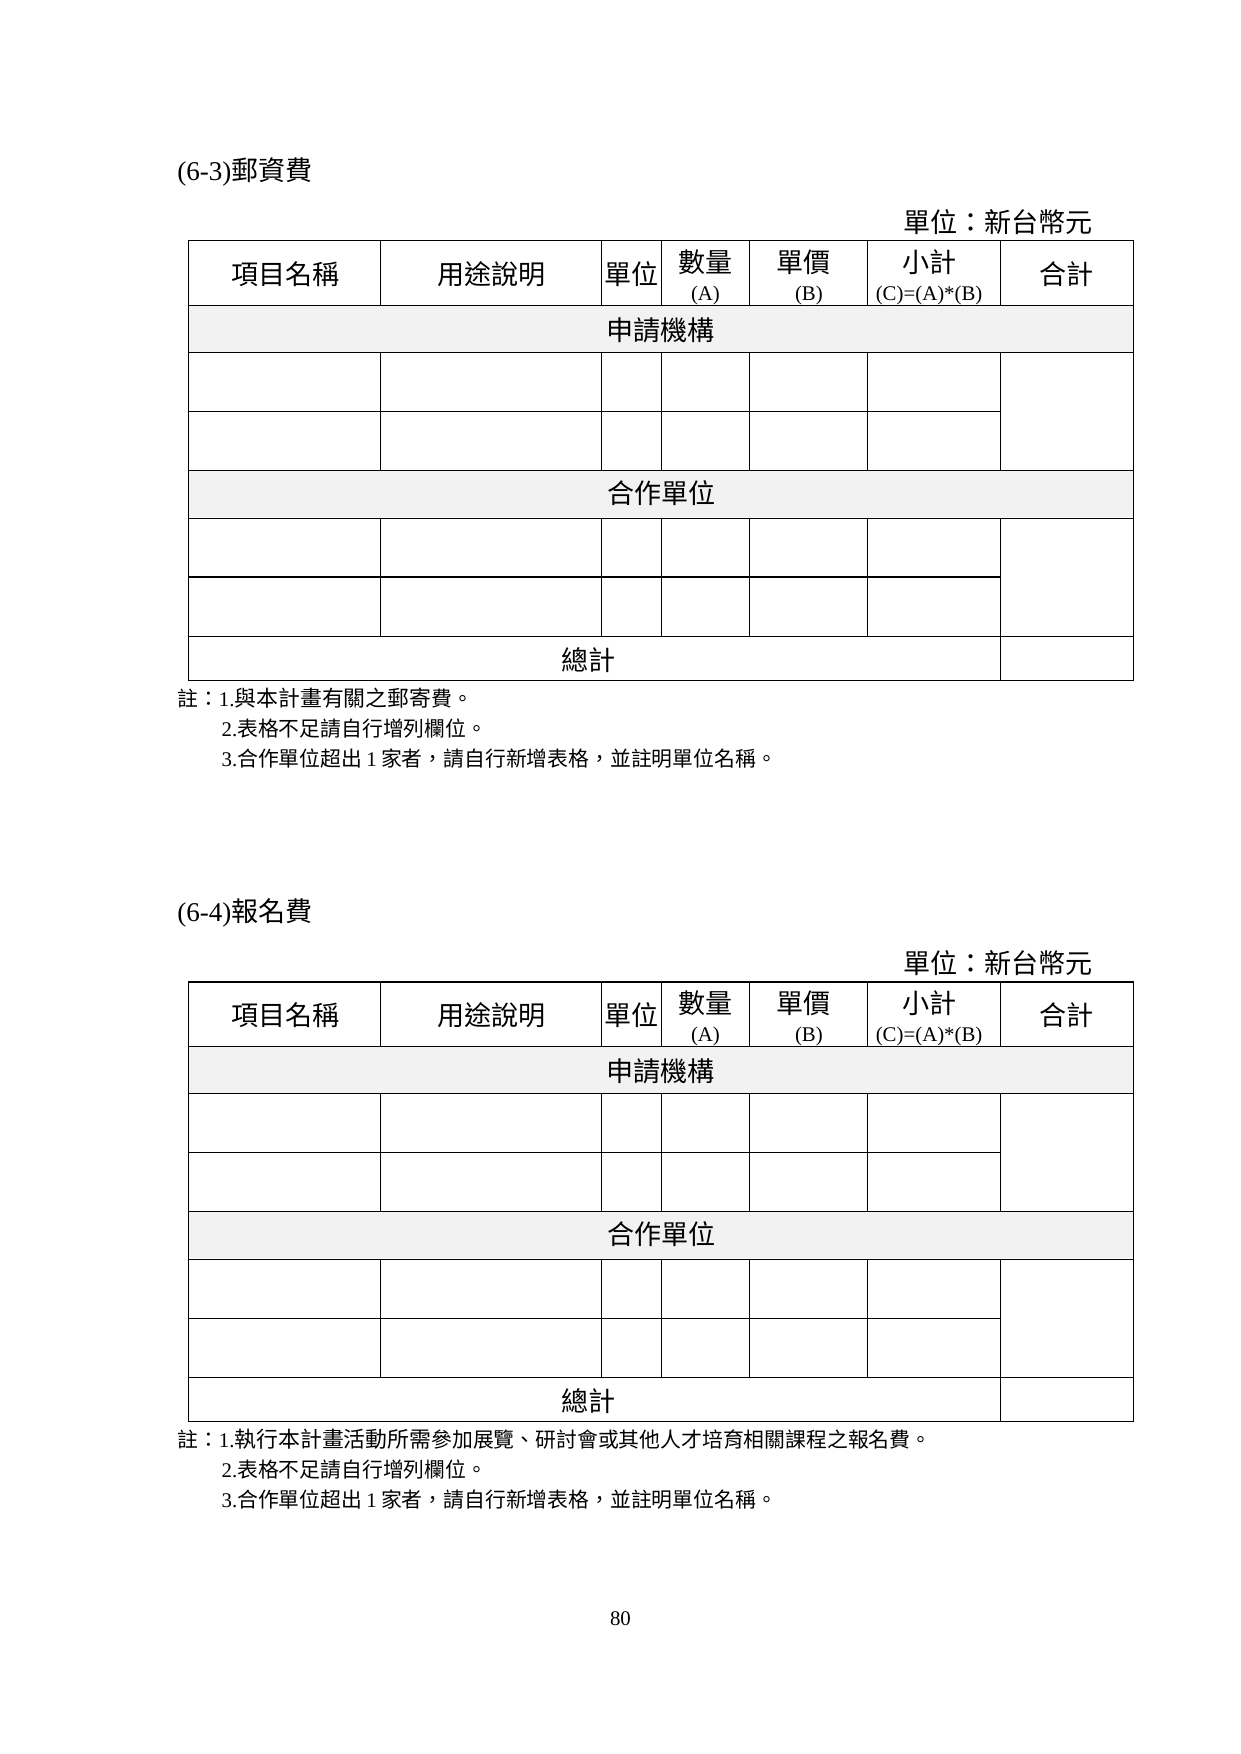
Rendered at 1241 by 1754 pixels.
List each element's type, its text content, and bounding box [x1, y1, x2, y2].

table_cell [662, 1319, 749, 1377]
table_cell [1001, 353, 1133, 470]
text 2.表格不足請自行增列欄位。 [221, 1453, 1122, 1484]
table_header 合計 [1001, 241, 1133, 305]
table_cell [750, 353, 867, 411]
table_cell [381, 1153, 601, 1211]
table_cell 申請機構 [189, 306, 1133, 352]
table_cell [1001, 637, 1133, 680]
table_cell [602, 1094, 661, 1152]
table_header 單位 [602, 241, 661, 305]
table_cell 申請機構 [189, 1047, 1133, 1093]
table_header 數量 (A) [662, 983, 749, 1046]
table_cell [662, 1260, 749, 1317]
table_cell [1001, 1260, 1133, 1377]
table_cell [868, 412, 1000, 470]
table_cell [1001, 1094, 1133, 1211]
table_cell 合作單位 [189, 471, 1133, 517]
text (6-4)報名費 [118, 888, 1122, 929]
table_cell [1001, 519, 1133, 636]
table_cell [662, 412, 749, 470]
table_header 單位 [602, 983, 661, 1046]
table_header 合計 [1001, 983, 1133, 1046]
table_cell [868, 1094, 1000, 1152]
table_cell [662, 519, 749, 576]
table_cell [602, 519, 661, 576]
text 註：1.執行本計畫活動所需參加展覽、研討會或其他人才培育相關課程之報名費。 [177, 1422, 1122, 1453]
table_cell [189, 353, 380, 411]
text 3.合作單位超出1家者，請自行新增表格，並註明單位名稱。 [221, 1484, 1122, 1514]
table_cell [750, 578, 867, 636]
table_cell [381, 412, 601, 470]
table_cell [381, 519, 601, 576]
table_cell [189, 1260, 380, 1317]
table_cell [381, 1094, 601, 1152]
table_cell [381, 353, 601, 411]
table_cell [189, 519, 380, 576]
text 3.合作單位超出1家者，請自行新增表格，並註明單位名稱。 [221, 743, 1122, 773]
table_cell [189, 1094, 380, 1152]
table_cell [750, 1153, 867, 1211]
text 2.表格不足請自行增列欄位。 [221, 712, 1122, 743]
table_header 用途說明 [381, 241, 601, 305]
table_cell [1001, 1378, 1133, 1421]
table_header 項目名稱 [189, 983, 380, 1046]
table_cell [189, 1153, 380, 1211]
table_cell [602, 412, 661, 470]
table_cell [662, 353, 749, 411]
table_cell [602, 353, 661, 411]
table_cell [189, 1319, 380, 1377]
table_cell [868, 578, 1000, 636]
table_header 項目名稱 [189, 241, 380, 305]
table_cell [868, 1153, 1000, 1211]
table_cell [868, 353, 1000, 411]
table_cell [189, 578, 380, 636]
table_cell [662, 578, 749, 636]
table_cell [602, 1260, 661, 1317]
table_cell [381, 1319, 601, 1377]
table_header 單價 (B) [750, 241, 867, 305]
text 單位：新台幣元 [196, 942, 1092, 981]
table_cell [750, 519, 867, 576]
table_header 小計 (C)=(A)*(B) [868, 241, 1000, 305]
table_cell [868, 1319, 1000, 1377]
table_cell [381, 578, 601, 636]
table_cell [662, 1153, 749, 1211]
table_header 單價 (B) [750, 983, 867, 1046]
table_cell [750, 1094, 867, 1152]
text 註：1.與本計畫有關之郵寄費。 [177, 681, 1122, 712]
table_cell [602, 1153, 661, 1211]
table_cell [662, 1094, 749, 1152]
table_cell [602, 1319, 661, 1377]
table_header 用途說明 [381, 983, 601, 1046]
text 單位：新台幣元 [196, 201, 1092, 240]
table_header 數量 (A) [662, 241, 749, 305]
table_cell 總計 [189, 1378, 1000, 1421]
table_cell 合作單位 [189, 1212, 1133, 1258]
table_header 小計 (C)=(A)*(B) [868, 983, 1000, 1046]
table_cell [189, 412, 380, 470]
table_cell [602, 578, 661, 636]
text (6-3)郵資費 [118, 147, 1122, 188]
table_cell [381, 1260, 601, 1317]
table_cell [750, 1260, 867, 1317]
table_cell 總計 [189, 637, 1000, 680]
table_cell [868, 1260, 1000, 1317]
table_cell [750, 1319, 867, 1377]
table_cell [868, 519, 1000, 576]
table_cell [750, 412, 867, 470]
